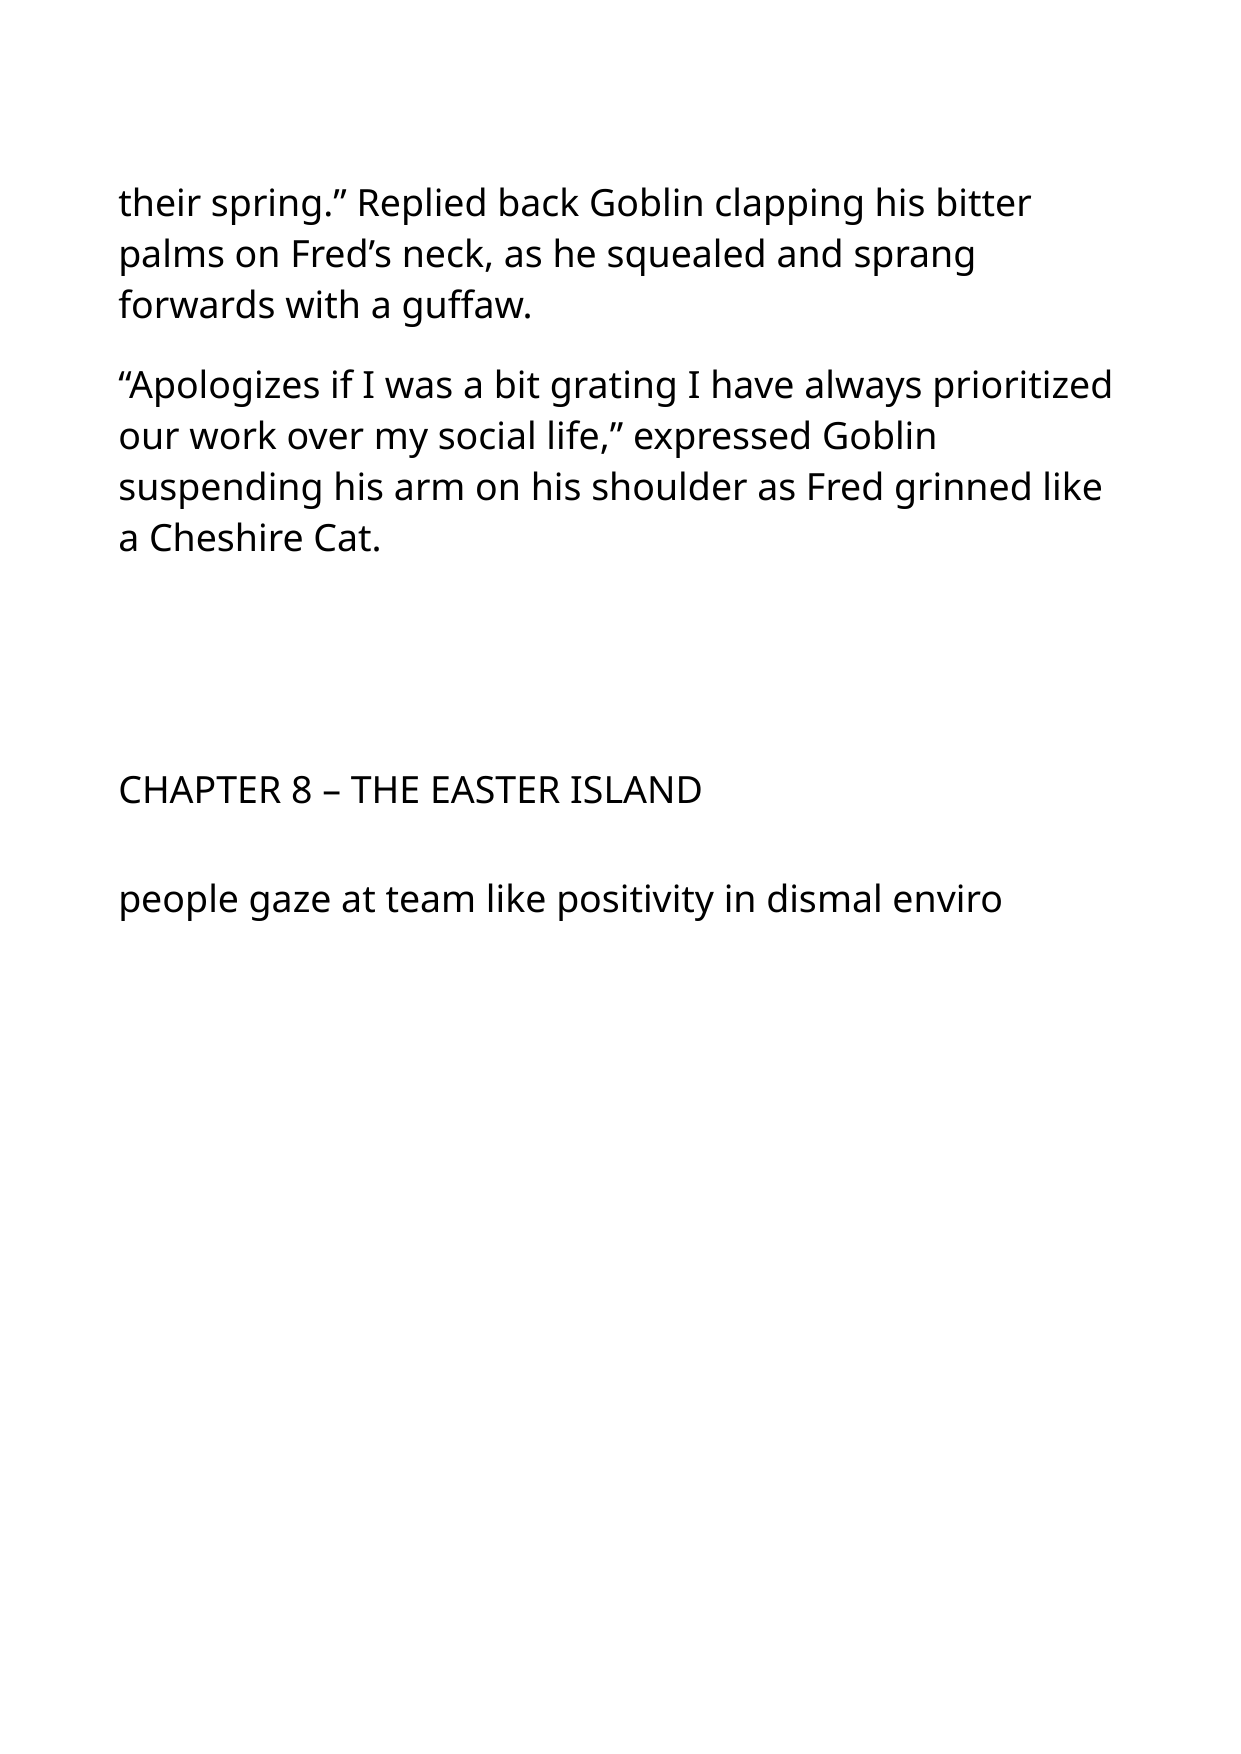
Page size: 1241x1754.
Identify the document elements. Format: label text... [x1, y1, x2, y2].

text their spring.” Replied back Goblin clapping his bitter palms on Fred’s neck, as he squealed and sprang forwards with a guffaw. [118, 176, 1122, 329]
text “Apologizes if I was a bit grating I have always prioritized our work over my social life,” expressed Goblin suspending his arm on his shoulder as Fred grinned like a Cheshire Cat. [118, 358, 1122, 562]
text CHAPTER 8 – THE EASTER ISLAND [118, 764, 1122, 815]
text people gaze at team like positivity in dismal enviro [118, 872, 1122, 923]
